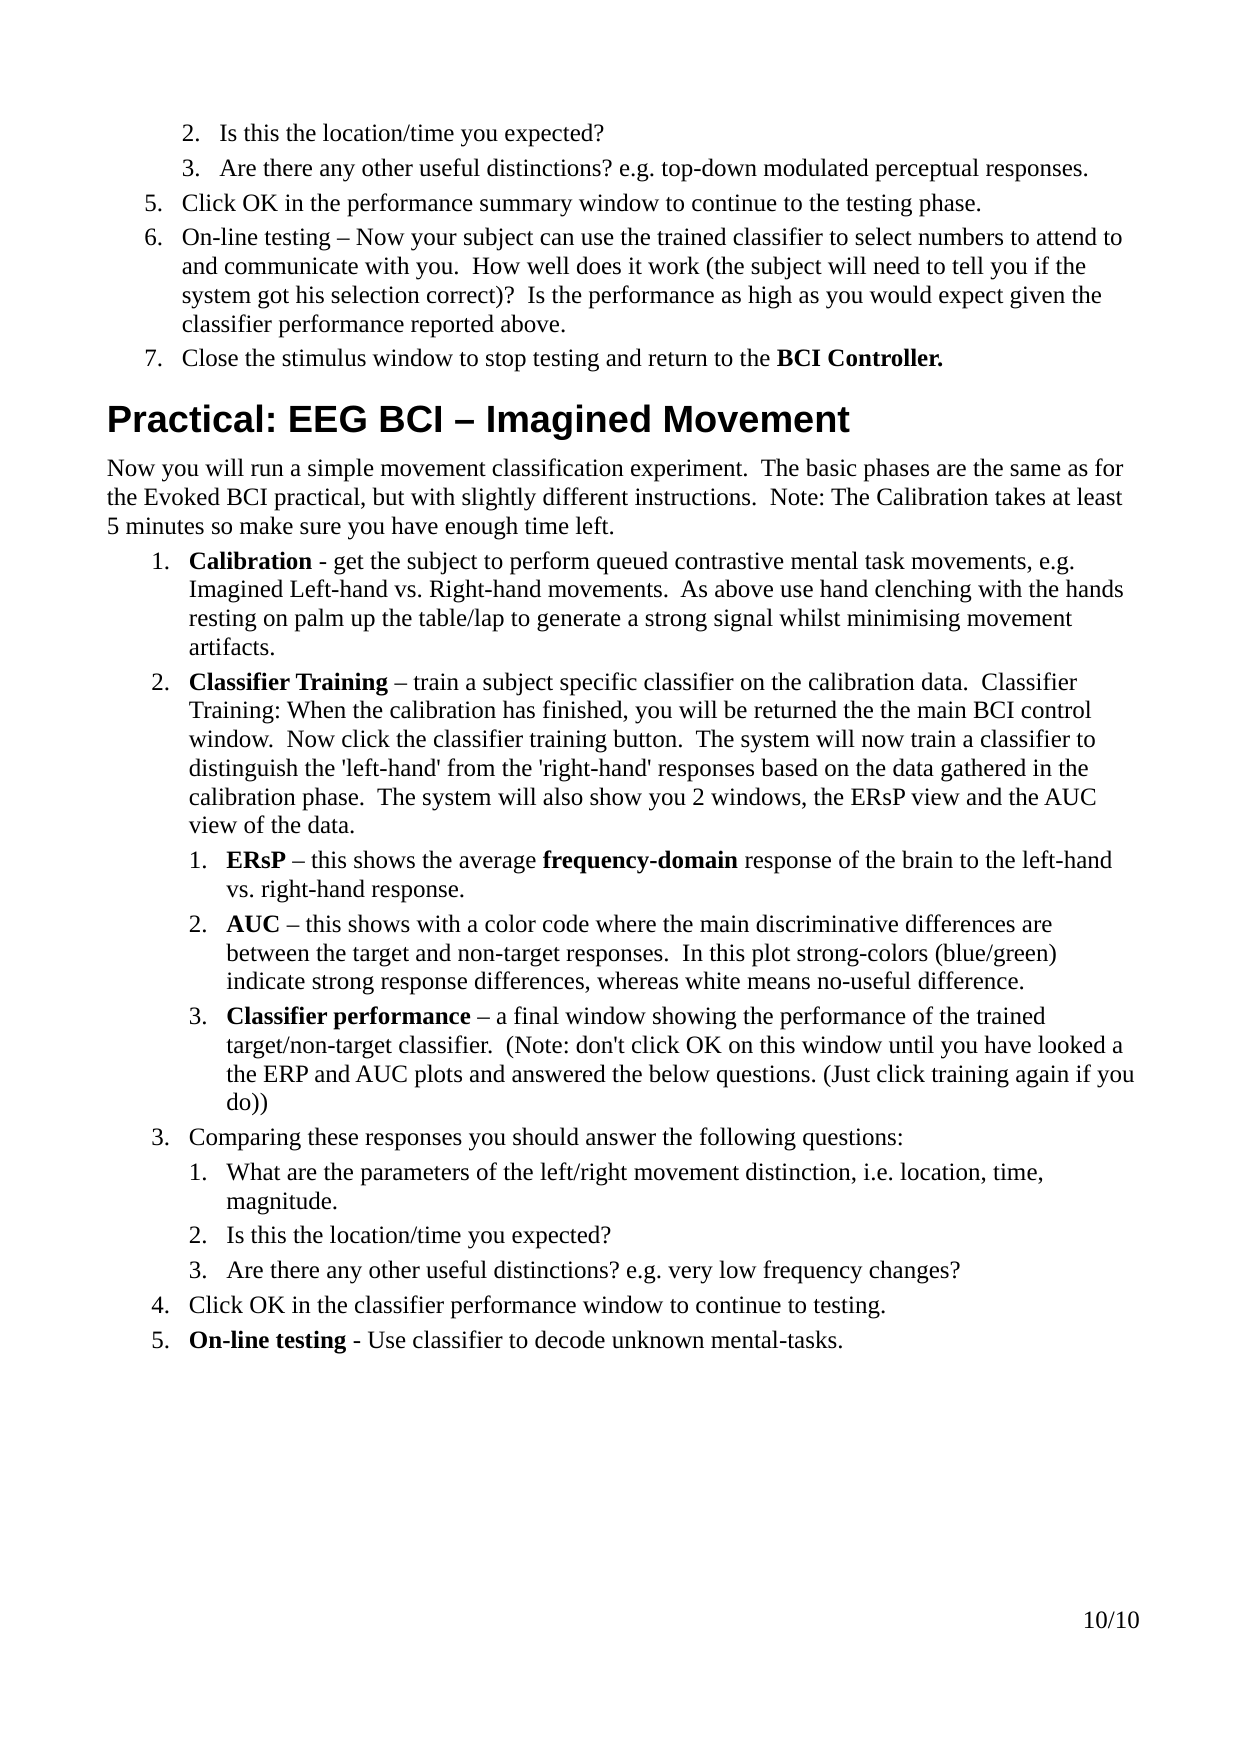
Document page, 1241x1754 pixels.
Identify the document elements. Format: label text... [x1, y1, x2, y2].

list Classifier Training – train a subject specific classifier on the calibration data. Classifier Training: When the calibration has finished, you will be returned the the main BCI control window. Now click the classifier training button. The system will now train a classifier to distinguish the 'left-hand' from the 'right-hand' responses based on the data gathered in the calibration phase. The system will also show you 2 windows, the ERsP view and the AUC view of the data. [151, 667, 1139, 839]
list Close the stimulus window to stop testing and return to the BCI Controller. [144, 343, 1139, 372]
text Now you will run a simple movement classification experiment. The basic phases are the same as for the Evoked BCI practical, but with slightly different instructions. Note: The Calibration takes at least 5 minutes so make sure you have enough time left. [107, 453, 1139, 540]
list Is this the location/time you expected? [189, 1221, 1139, 1249]
list Are there any other useful distinctions? e.g. top-down modulated perceptual responses. [182, 153, 1139, 182]
list On-line testing - Use classifier to decode unknown mental-tasks. [151, 1325, 1139, 1354]
list Is this the location/time you expected? [182, 118, 1139, 147]
list On-line testing – Now your subject can use the trained classifier to select numbers to attend to and communicate with you. How well does it work (the subject will need to tell you if the system got his selection correct)? Is the performance as high as you would expect given the classifier performance reported above. [144, 222, 1139, 337]
subtitle Practical: EEG BCI – Imagined Movement [107, 397, 1139, 441]
list Classifier performance – a final window showing the performance of the trained target/non-target classifier. (Note: don't click OK on this window until you have looked a the ERP and AUC plots and answered the below questions. (Just click training again if you do)) [189, 1001, 1139, 1116]
list Calibration - get the subject to perform queued contrastive mental task movements, e.g. Imagined Left-hand vs. Right-hand movements. As above use hand clenching with the hands resting on palm up the table/lap to generate a strong signal whilst minimising movement artifacts. [151, 546, 1139, 661]
list AUC – this shows with a color code where the main discriminative differences are between the target and non-target responses. In this plot strong-colors (blue/green) indicate strong response differences, whereas white means no-useful difference. [189, 909, 1139, 995]
list Click OK in the classifier performance window to continue to testing. [151, 1290, 1139, 1319]
list ERsP – this shows the average frequency-domain response of the brain to the left-hand vs. right-hand response. [189, 845, 1139, 903]
list What are the parameters of the left/right movement distinction, i.e. location, time, magnitude. [189, 1157, 1139, 1214]
list Click OK in the performance summary window to continue to the testing phase. [144, 188, 1139, 216]
list Comparing these responses you should answer the following questions: [151, 1122, 1139, 1151]
list Are there any other useful distinctions? e.g. very low frequency changes? [189, 1255, 1139, 1284]
